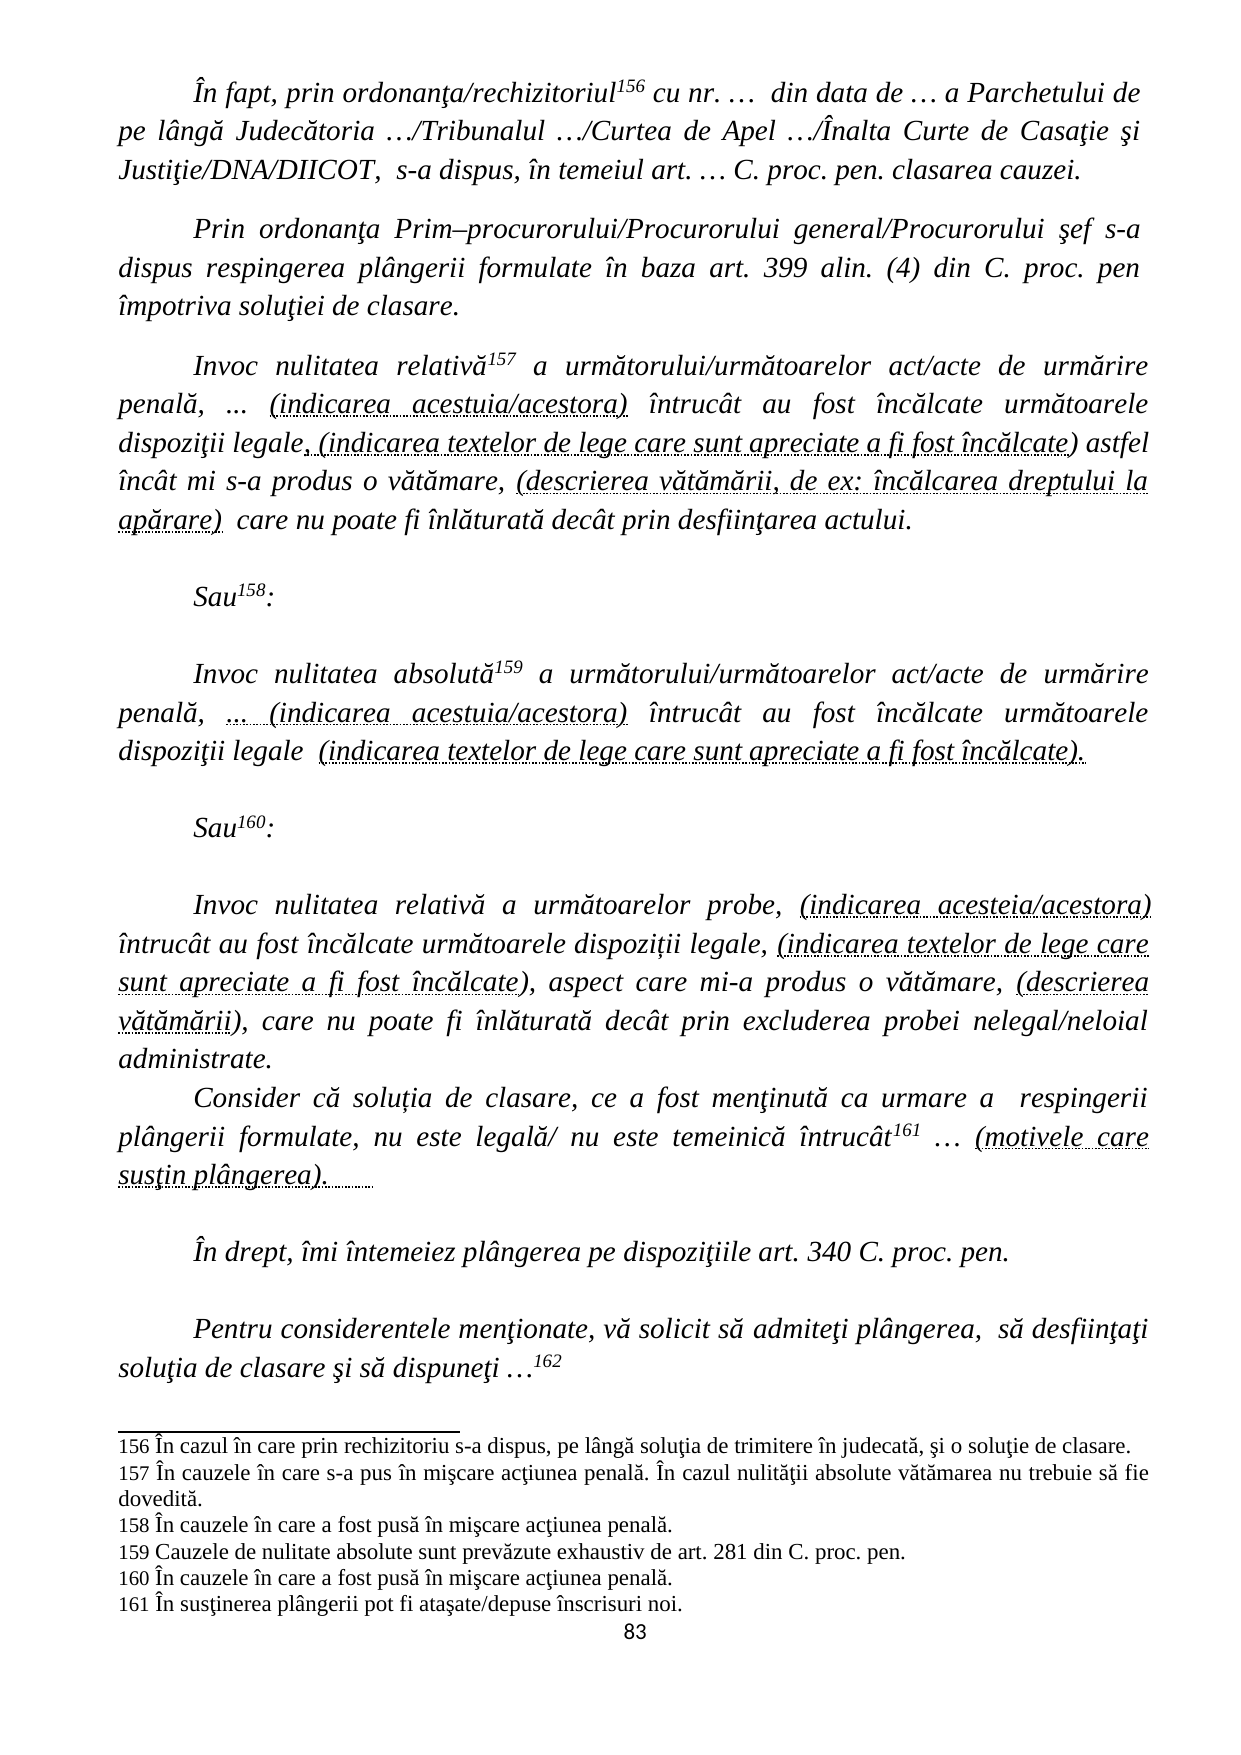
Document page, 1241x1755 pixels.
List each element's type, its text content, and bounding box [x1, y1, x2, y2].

text Invoc nulitatea absolută a următorului/următoarelor act/acte de urmărire penală, ... (indicarea acestuia/acestora) întrucât au fost încălcate următoarele dispoziţii legale (indicarea textelor de lege care sunt apreciate a fi fost încălcate). [118, 656, 1152, 767]
text Sau: [118, 579, 1152, 613]
text În drept, îmi întemeiez plângerea pe dispoziţiile art. 340 C. proc. pen. [118, 1234, 1152, 1268]
text Cauzele de nulitate absolute sunt prevăzute exhaustiv de art. 281 din C. proc. pen. [118, 1538, 1152, 1564]
text Consider că soluția de clasare, ce a fost menţinută ca urmare a respingerii plângerii formulate, nu este legală/ nu este temeinică întrucât … (motivele care susţin plângerea). [118, 1080, 1152, 1191]
text În susţinerea plângerii pot fi ataşate/depuse înscrisuri noi. [118, 1591, 1152, 1617]
text Prin ordonanţa Prim–procurorului/Procurorului general/Procurorului şef s-a dispus respingerea plângerii formulate în baza art. 399 alin. (4) din C. proc. pen împotriva soluţiei de clasare. [118, 211, 1144, 322]
text În cauzele în care a fost pusă în mişcare acţiunea penală. [118, 1564, 1152, 1591]
text Invoc nulitatea relativă a următorului/următoarelor act/acte de urmărire penală, ... (indicarea acestuia/acestora) întrucât au fost încălcate următoarele dispoziţii legale, (indicarea textelor de lege care sunt apreciate a fi fost încălcate) astfel încât mi s-a produs o vătămare, (descrierea vătămării, de ex: încălcarea dreptului la apărare) care nu poate fi înlăturată decât prin desfiinţarea actului. [118, 348, 1152, 536]
text În fapt, prin ordonanţa/rechizitoriul cu nr. … din data de … a Parchetului de pe lângă Judecătoria …/Tribunalul …/Curtea de Apel …/Înalta Curte de Casaţie şi Justiţie/DNA/DIICOT, s-a dispus, în temeiul art. … C. proc. pen. clasarea cauzei. [118, 75, 1144, 186]
text Invoc nulitatea relativă a următoarelor probe, (indicarea acesteia/acestora) întrucât au fost încălcate următoarele dispoziții legale, (indicarea textelor de lege care sunt apreciate a fi fost încălcate), aspect care mi-a produs o vătămare, (descrierea vătămării), care nu poate fi înlăturată decât prin excluderea probei nelegal/neloial administrate. [118, 887, 1152, 1075]
text În cauzele în care a fost pusă în mişcare acţiunea penală. [118, 1511, 1152, 1538]
text Pentru considerentele menţionate, vă solicit să admiteţi plângerea, să desfiinţaţi soluţia de clasare şi să dispuneţi … [118, 1311, 1152, 1383]
text În cauzele în care s-a pus în mişcare acţiunea penală. În cazul nulităţii absolute vătămarea nu trebuie să fie dovedită. [118, 1459, 1152, 1511]
text Sau: [118, 810, 1152, 844]
text În cazul în care prin rechizitoriu s-a dispus, pe lângă soluţia de trimitere în judecată, şi o soluţie de clasare. [118, 1432, 1152, 1459]
